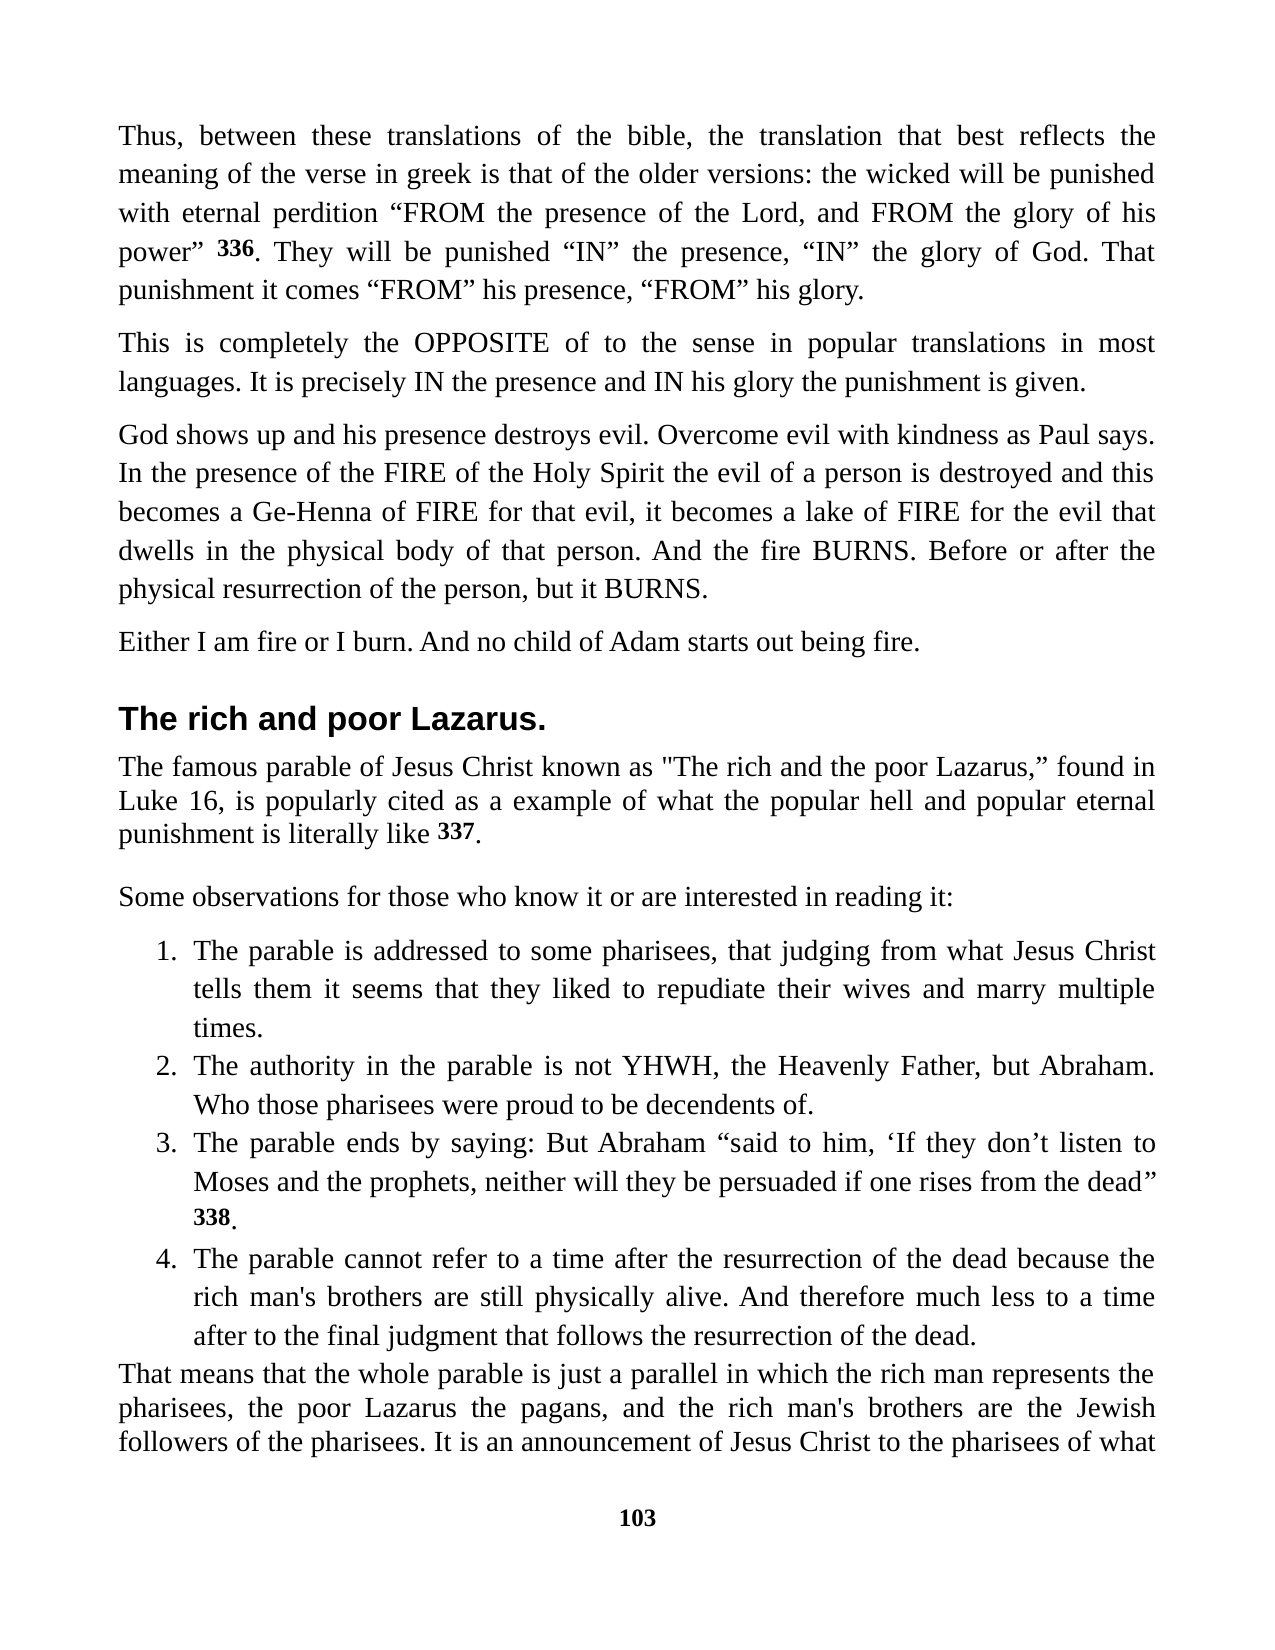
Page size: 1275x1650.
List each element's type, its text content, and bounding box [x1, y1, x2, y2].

text Thus, between these translations of the bible, the translation that best reflects the meaning of the verse in greek is that of the older versions: the wicked will be punished with eternal perdition “FROM the presence of the Lord, and FROM the glory of his power” . They will be punished “IN” the presence, “IN” the glory of God. That punishment it comes “FROM” his presence, “FROM” his glory. [118, 118, 1157, 306]
subtitle The rich and poor Lazarus. [118, 698, 1157, 737]
list The parable ends by saying: But Abraham “said to him, ‘If they don’t listen to Moses and the prophets, neither will they be persuaded if one rises from the dead” . [156, 1125, 1157, 1236]
text Either I am fire or I burn. And no child of Adam starts out being fire. [118, 624, 1157, 658]
text That means that the whole parable is just a parallel in which the rich man represents the pharisees, the poor Lazarus the pagans, and the rich man's brothers are the Jewish followers of the pharisees. It is an announcement of Jesus Christ to the pharisees of what [118, 1357, 1157, 1457]
list The parable is addressed to some pharisees, that judging from what Jesus Christ tells them it seems that they liked to repudiate their wives and marry multiple times. [156, 933, 1157, 1043]
text This is completely the OPPOSITE of to the sense in popular translations in most languages. It is precisely IN the presence and IN his glory the punishment is given. [118, 325, 1157, 397]
text The famous parable of Jesus Christ known as "The rich and the poor Lazarus,” found in Luke 16, is popularly cited as a example of what the popular hell and popular eternal punishment is literally like . [118, 749, 1157, 850]
list The parable cannot refer to a time after the resurrection of the dead because the rich man's brothers are still physically alive. And therefore much less to a time after to the final judgment that follows the resurrection of the dead. [156, 1241, 1157, 1352]
text Some observations for those who know it or are interested in reading it: [118, 879, 1157, 913]
list The authority in the parable is not YHWH, the Heavenly Father, but Abraham. Who those pharisees were proud to be decendents of. [156, 1048, 1157, 1120]
text God shows up and his presence destroys evil. Overcome evil with kindness as Paul says. In the presence of the FIRE of the Holy Spirit the evil of a person is destroyed and this becomes a Ge-Henna of FIRE for that evil, it becomes a lake of FIRE for the evil that dwells in the physical body of that person. And the fire BURNS. Before or after the physical resurrection of the person, but it BURNS. [118, 417, 1157, 605]
